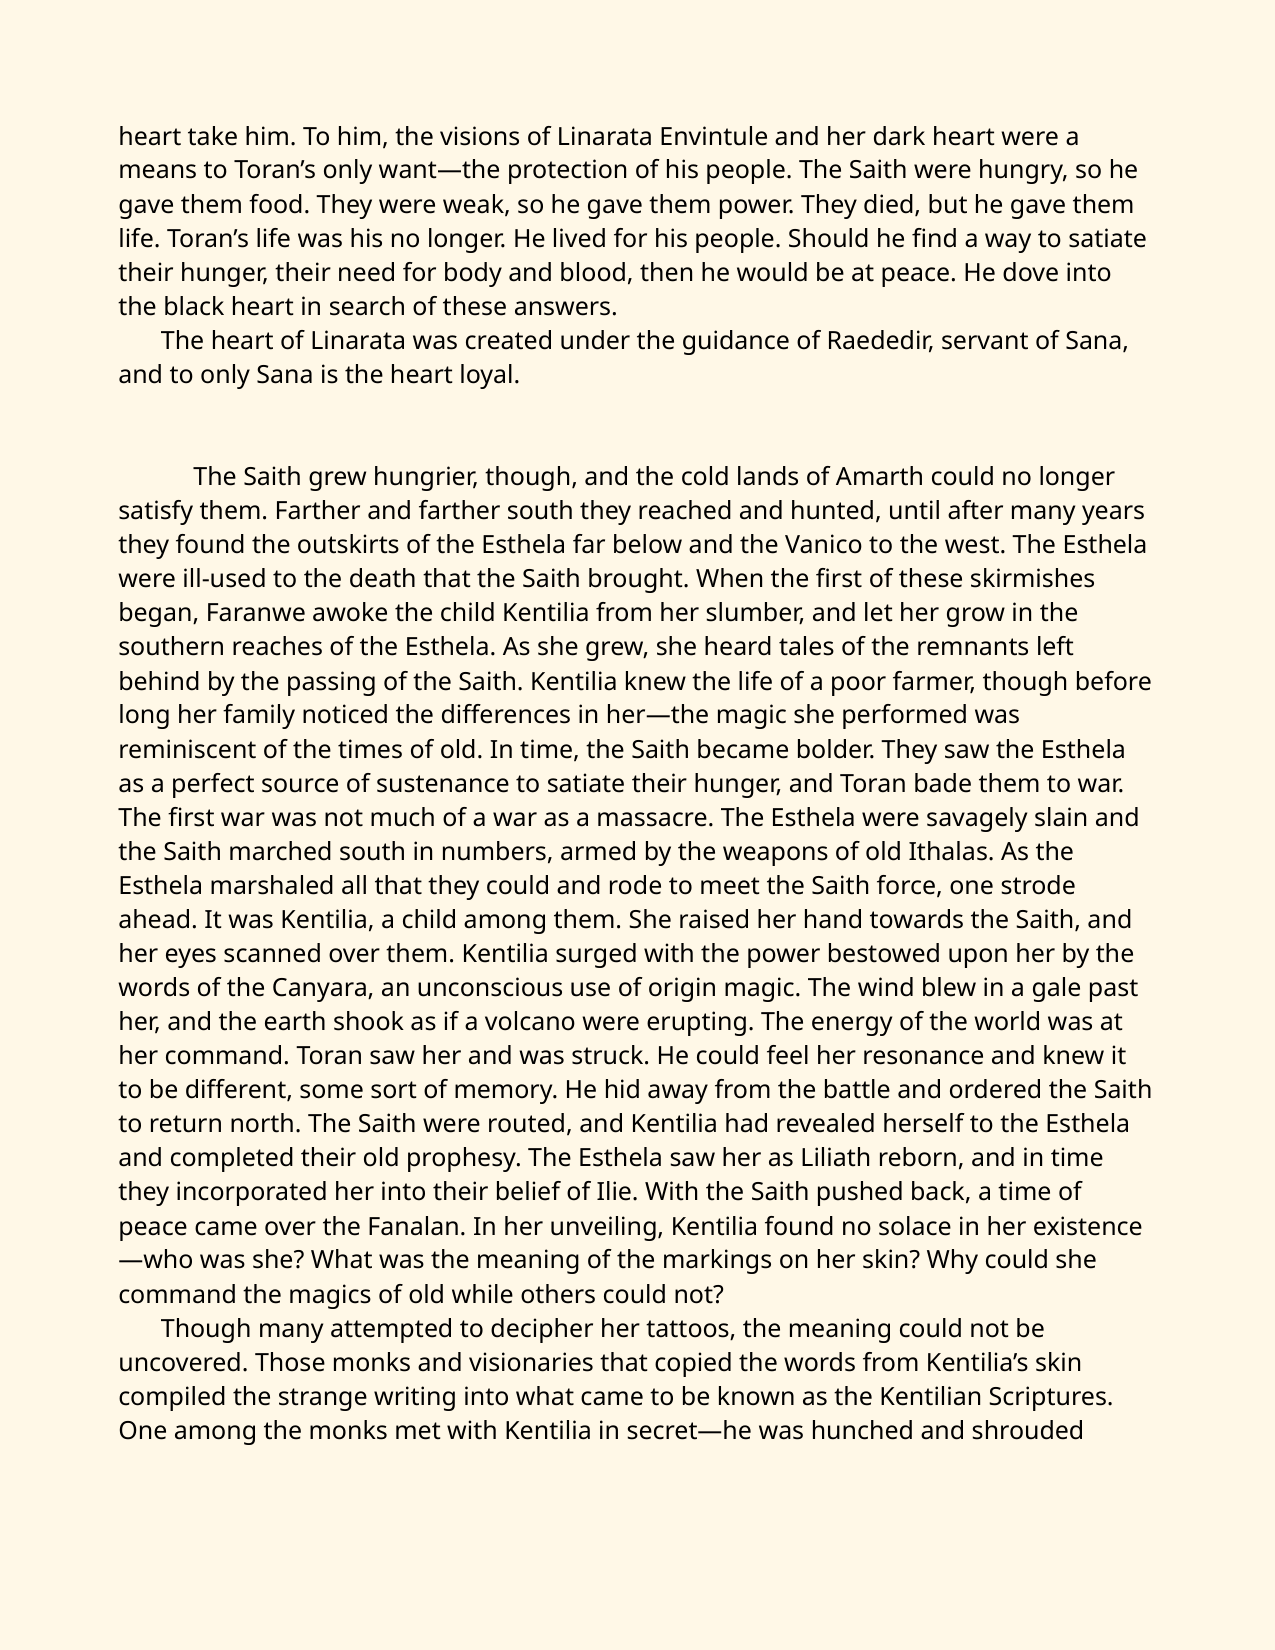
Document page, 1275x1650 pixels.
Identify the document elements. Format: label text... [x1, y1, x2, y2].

text The heart of Linarata was created under the guidance of Raededir, servant of Sana, and to only Sana is the heart loyal. [118, 322, 1157, 391]
text Though many attempted to decipher her tattoos, the meaning could not be uncovered. Those monks and visionaries that copied the words from Kentilia’s skin compiled the strange writing into what came to be known as the Kentilian Scriptures. One among the monks met with Kentilia in secret—he was hunched and shrouded [118, 1310, 1157, 1447]
text The Saith grew hungrier, though, and the cold lands of Amarth could no longer satisfy them. Farther and farther south they reached and hunted, until after many years they found the outskirts of the Esthela far below and the Vanico to the west. The Esthela were ill-used to the death that the Saith brought. When the first of these skirmishes began, Faranwe awoke the child Kentilia from her slumber, and let her grow in the southern reaches of the Esthela. As she grew, she heard tales of the remnants left behind by the passing of the Saith. Kentilia knew the life of a poor farmer, though before long her family noticed the differences in her—the magic she performed was reminiscent of the times of old. In time, the Saith became bolder. They saw the Esthela as a perfect source of sustenance to satiate their hunger, and Toran bade them to war. The first war was not much of a war as a massacre. The Esthela were savagely slain and the Saith marched south in numbers, armed by the weapons of old Ithalas. As the Esthela marshaled all that they could and rode to meet the Saith force, one strode ahead. It was Kentilia, a child among them. She raised her hand towards the Saith, and her eyes scanned over them. Kentilia surged with the power bestowed upon her by the words of the Canyara, an unconscious use of origin magic. The wind blew in a gale past her, and the earth shook as if a volcano were erupting. The energy of the world was at her command. Toran saw her and was struck. He could feel her resonance and knew it to be different, some sort of memory. He hid away from the battle and ordered the Saith to return north. The Saith were routed, and Kentilia had revealed herself to the Esthela and completed their old prophesy. The Esthela saw her as Liliath reborn, and in time they incorporated her into their belief of Ilie. With the Saith pushed back, a time of peace came over the Fanalan. In her unveiling, Kentilia found no solace in her existence—who was she? What was the meaning of the markings on her skin? Why could she command the magics of old while others could not? [118, 459, 1157, 1310]
text heart take him. To him, the visions of Linarata Envintule and her dark heart were a means to Toran’s only want—the protection of his people. The Saith were hungry, so he gave them food. They were weak, so he gave them power. They died, but he gave them life. Toran’s life was his no longer. He lived for his people. Should he find a way to satiate their hunger, their need for body and blood, then he would be at peace. He dove into the black heart in search of these answers. [118, 118, 1157, 322]
